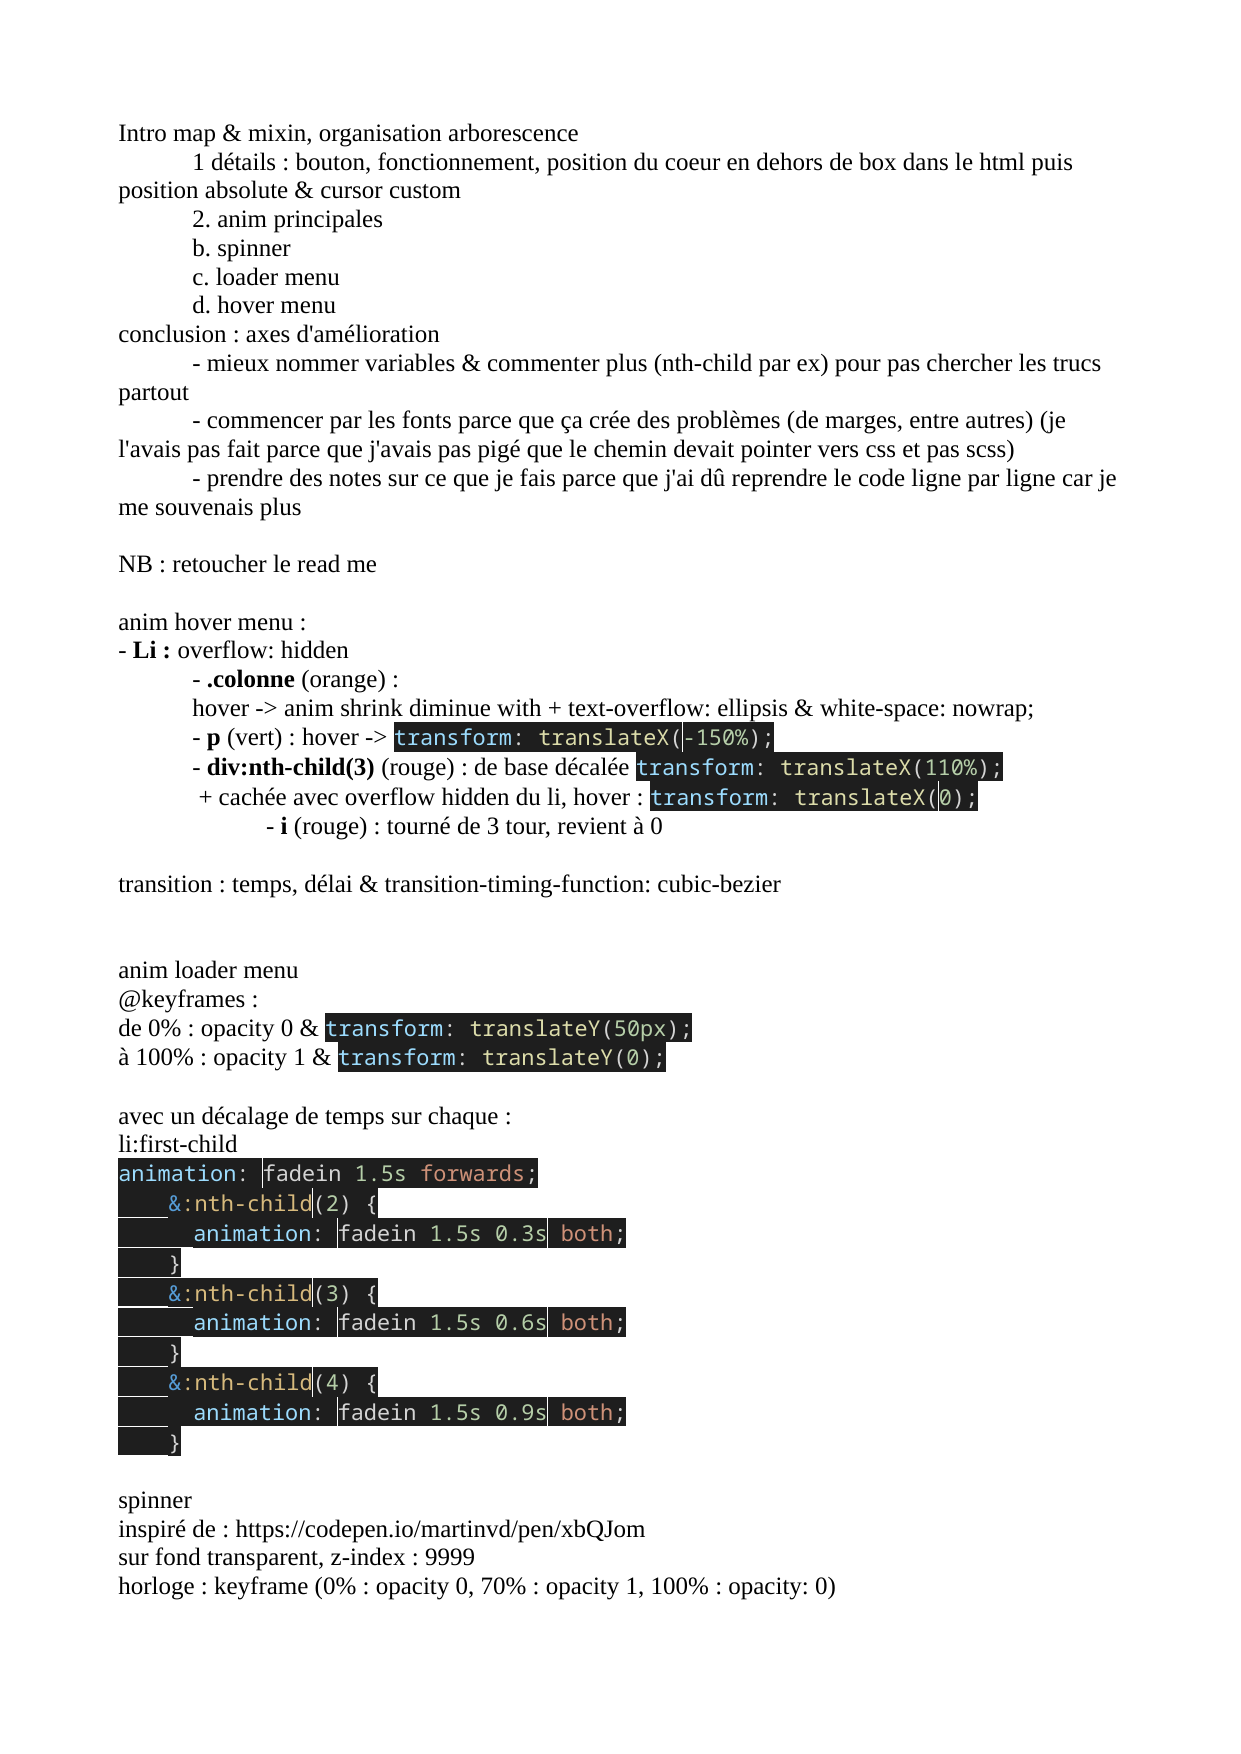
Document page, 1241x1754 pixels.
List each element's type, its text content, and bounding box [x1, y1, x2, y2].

text inspiré de : https://codepen.io/martinvd/pen/xbQJom [118, 1514, 1122, 1542]
text anim loader menu [118, 955, 1122, 984]
text + cachée avec overflow hidden du li, hover : transform: translateX(0); [118, 781, 1122, 811]
text transition : temps, délai & transition-timing-function: cubic-bezier [118, 869, 1122, 897]
text - p (vert) : hover -> transform: translateX(-150%); [118, 722, 1122, 752]
text } [118, 1426, 1122, 1456]
text NB : retoucher le read me [118, 549, 1122, 578]
text b. spinner [118, 233, 1122, 262]
text c. loader menu [118, 262, 1122, 291]
text conclusion : axes d'amélioration [118, 319, 1122, 348]
text à 100% : opacity 1 & transform: translateY(0); [118, 1042, 1122, 1072]
text &:nth-child(2) { [118, 1188, 1122, 1218]
text d. hover menu [118, 291, 1122, 319]
text @keyframes : [118, 984, 1122, 1012]
text animation: fadein 1.5s 0.3s both; [118, 1218, 1122, 1248]
text - Li : overflow: hidden [118, 636, 1122, 664]
text de 0% : opacity 0 & transform: translateY(50px); [118, 1012, 1122, 1042]
text animation: fadein 1.5s 0.6s both; [118, 1307, 1122, 1337]
text animation: fadein 1.5s 0.9s both; [118, 1397, 1122, 1426]
text - mieux nommer variables & commenter plus (nth-child par ex) pour pas chercher les trucs partout [118, 348, 1122, 406]
text animation: fadein 1.5s forwards; [118, 1158, 1122, 1188]
text anim hover menu : [118, 607, 1122, 636]
text &:nth-child(4) { [118, 1367, 1122, 1397]
text - .colonne (orange) : [118, 664, 1122, 693]
text li:first-child [118, 1129, 1122, 1158]
text - div:nth-child(3) (rouge) : de base décalée transform: translateX(110%); [118, 752, 1122, 781]
text - commencer par les fonts parce que ça crée des problèmes (de marges, entre autres) (je l'avais pas fait parce que j'avais pas pigé que le chemin devait pointer vers css et pas scss) [118, 406, 1122, 463]
text sur fond transparent, z-index : 9999 [118, 1542, 1122, 1571]
text - i (rouge) : tourné de 3 tour, revient à 0 [118, 811, 1122, 840]
text Intro map & mixin, organisation arborescence [118, 118, 1122, 147]
text 1 détails : bouton, fonctionnement, position du coeur en dehors de box dans le html puis position absolute & cursor custom [118, 147, 1122, 204]
text &:nth-child(3) { [118, 1277, 1122, 1307]
text } [118, 1248, 1122, 1277]
text hover -> anim shrink diminue with + text-overflow: ellipsis & white-space: nowrap; [118, 693, 1122, 722]
text } [118, 1337, 1122, 1367]
text 2. anim principales [118, 204, 1122, 233]
text horloge : keyframe (0% : opacity 0, 70% : opacity 1, 100% : opacity: 0) [118, 1571, 1122, 1600]
text spinner [118, 1485, 1122, 1514]
text avec un décalage de temps sur chaque : [118, 1101, 1122, 1129]
text - prendre des notes sur ce que je fais parce que j'ai dû reprendre le code ligne par ligne car je me souvenais plus [118, 463, 1122, 521]
